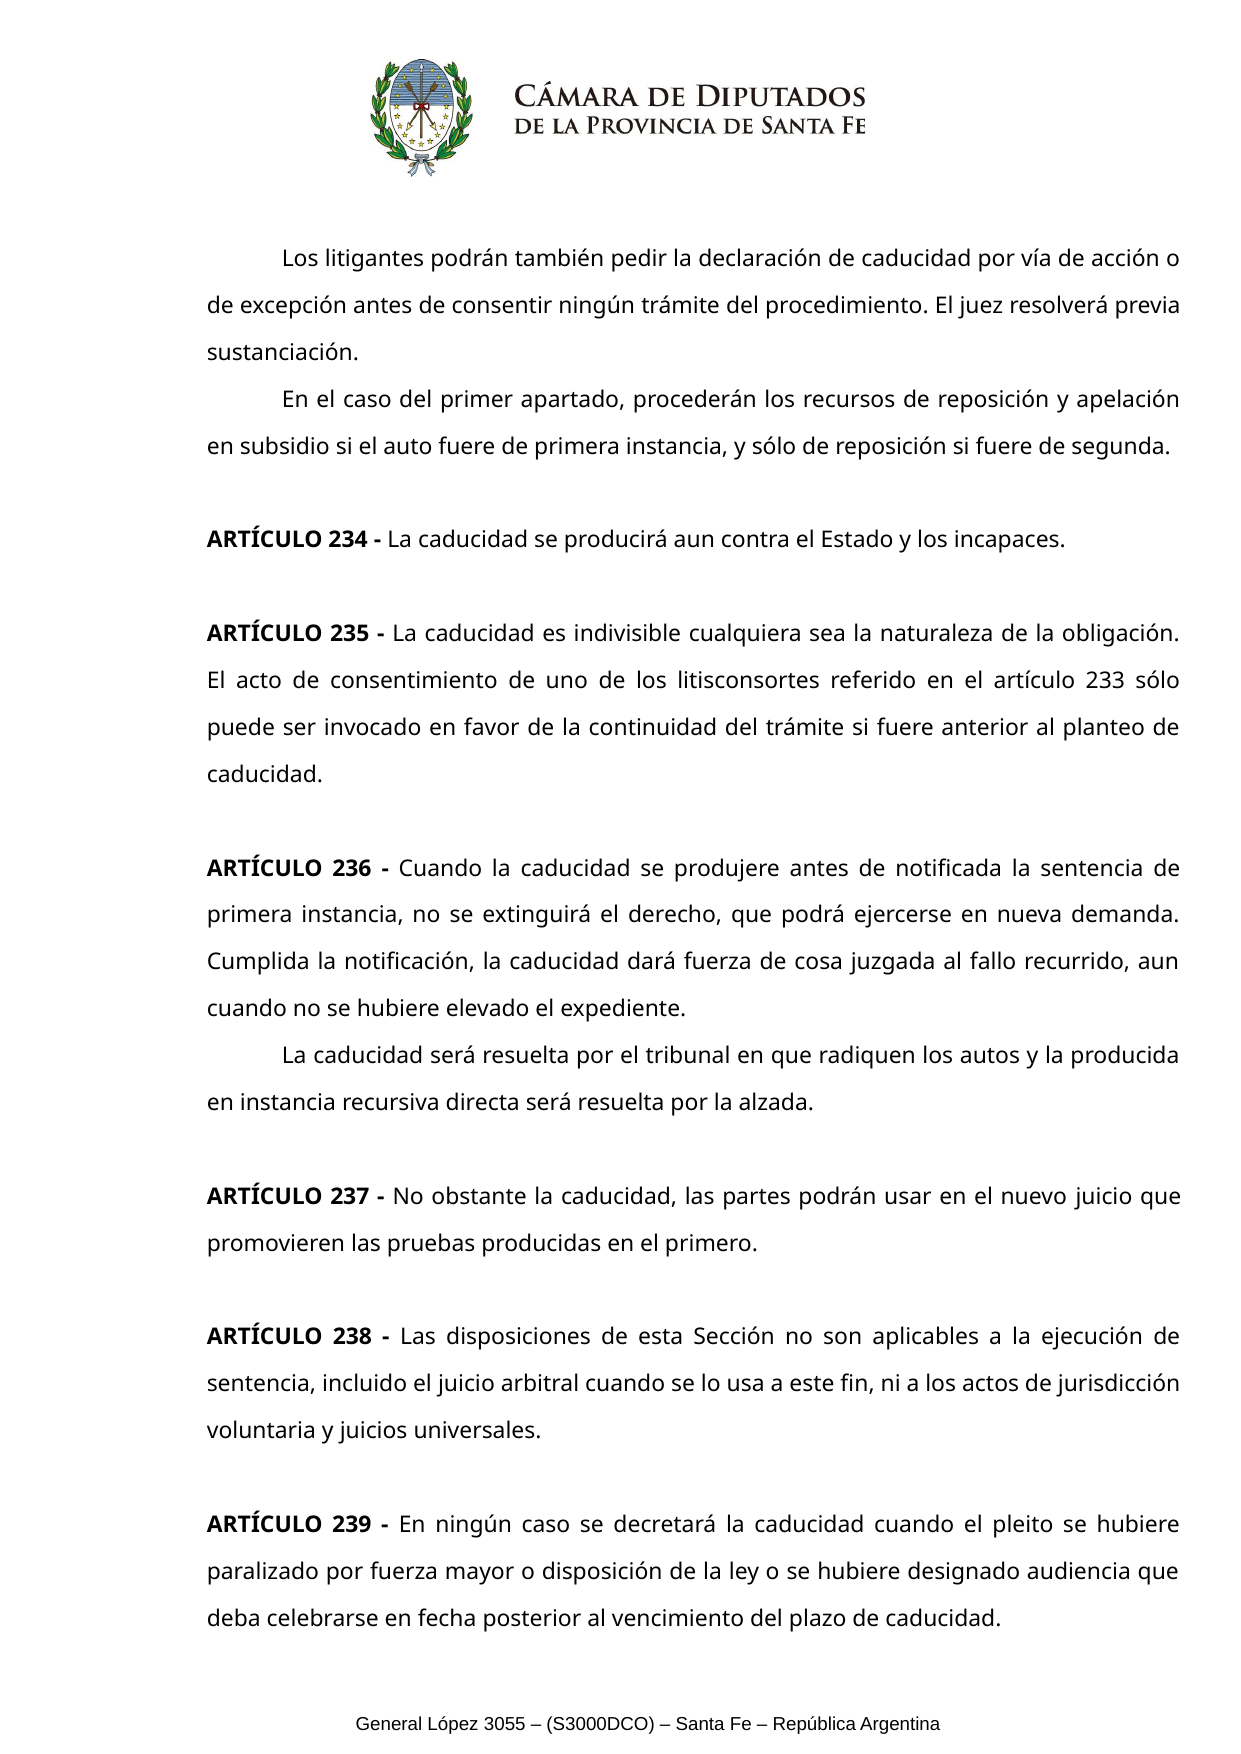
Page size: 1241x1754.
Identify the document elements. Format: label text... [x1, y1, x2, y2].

text ARTÍCULO 236 - Cuando la caducidad se produjere antes de notificada la sentencia de primera instancia, no se extinguirá el derecho, que podrá ejercerse en nueva demanda. Cumplida la notificación, la caducidad dará fuerza de cosa juzgada al fallo recurrido, aun cuando no se hubiere elevado el expediente. [207, 852, 1181, 1023]
text ARTÍCULO 234 - La caducidad se producirá aun contra el Estado y los incapaces. [207, 523, 1181, 555]
text ARTÍCULO 237 - No obstante la caducidad, las partes podrán usar en el nuevo juicio que promovieren las pruebas producidas en el primero. [207, 1180, 1181, 1258]
text ARTÍCULO 239 - En ningún caso se decretará la caducidad cuando el pleito se hubiere paralizado por fuerza mayor o disposición de la ley o se hubiere designado audiencia que deba celebrarse en fecha posterior al vencimiento del plazo de caducidad. [207, 1508, 1181, 1633]
picture [370, 59, 866, 181]
text ARTÍCULO 238 - Las disposiciones de esta Sección no son aplicables a la ejecución de sentencia, incluido el juicio arbitral cuando se lo usa a este fin, ni a los actos de jurisdicción voluntaria y juicios universales. [207, 1320, 1181, 1445]
text La caducidad será resuelta por el tribunal en que radiquen los autos y la producida en instancia recursiva directa será resuelta por la alzada. [207, 1039, 1181, 1117]
text Los litigantes podrán también pedir la declaración de caducidad por vía de acción o de excepción antes de consentir ningún trámite del procedimiento. El juez resolverá previa sustanciación. [207, 242, 1181, 367]
text En el caso del primer apartado, procederán los recursos de reposición y apelación en subsidio si el auto fuere de primera instancia, y sólo de reposición si fuere de segunda. [207, 383, 1181, 461]
text ARTÍCULO 235 - La caducidad es indivisible cualquiera sea la naturaleza de la obligación. El acto de consentimiento de uno de los litisconsortes referido en el artículo 233 sólo puede ser invocado en favor de la continuidad del trámite si fuere anterior al planteo de caducidad. [207, 617, 1181, 789]
